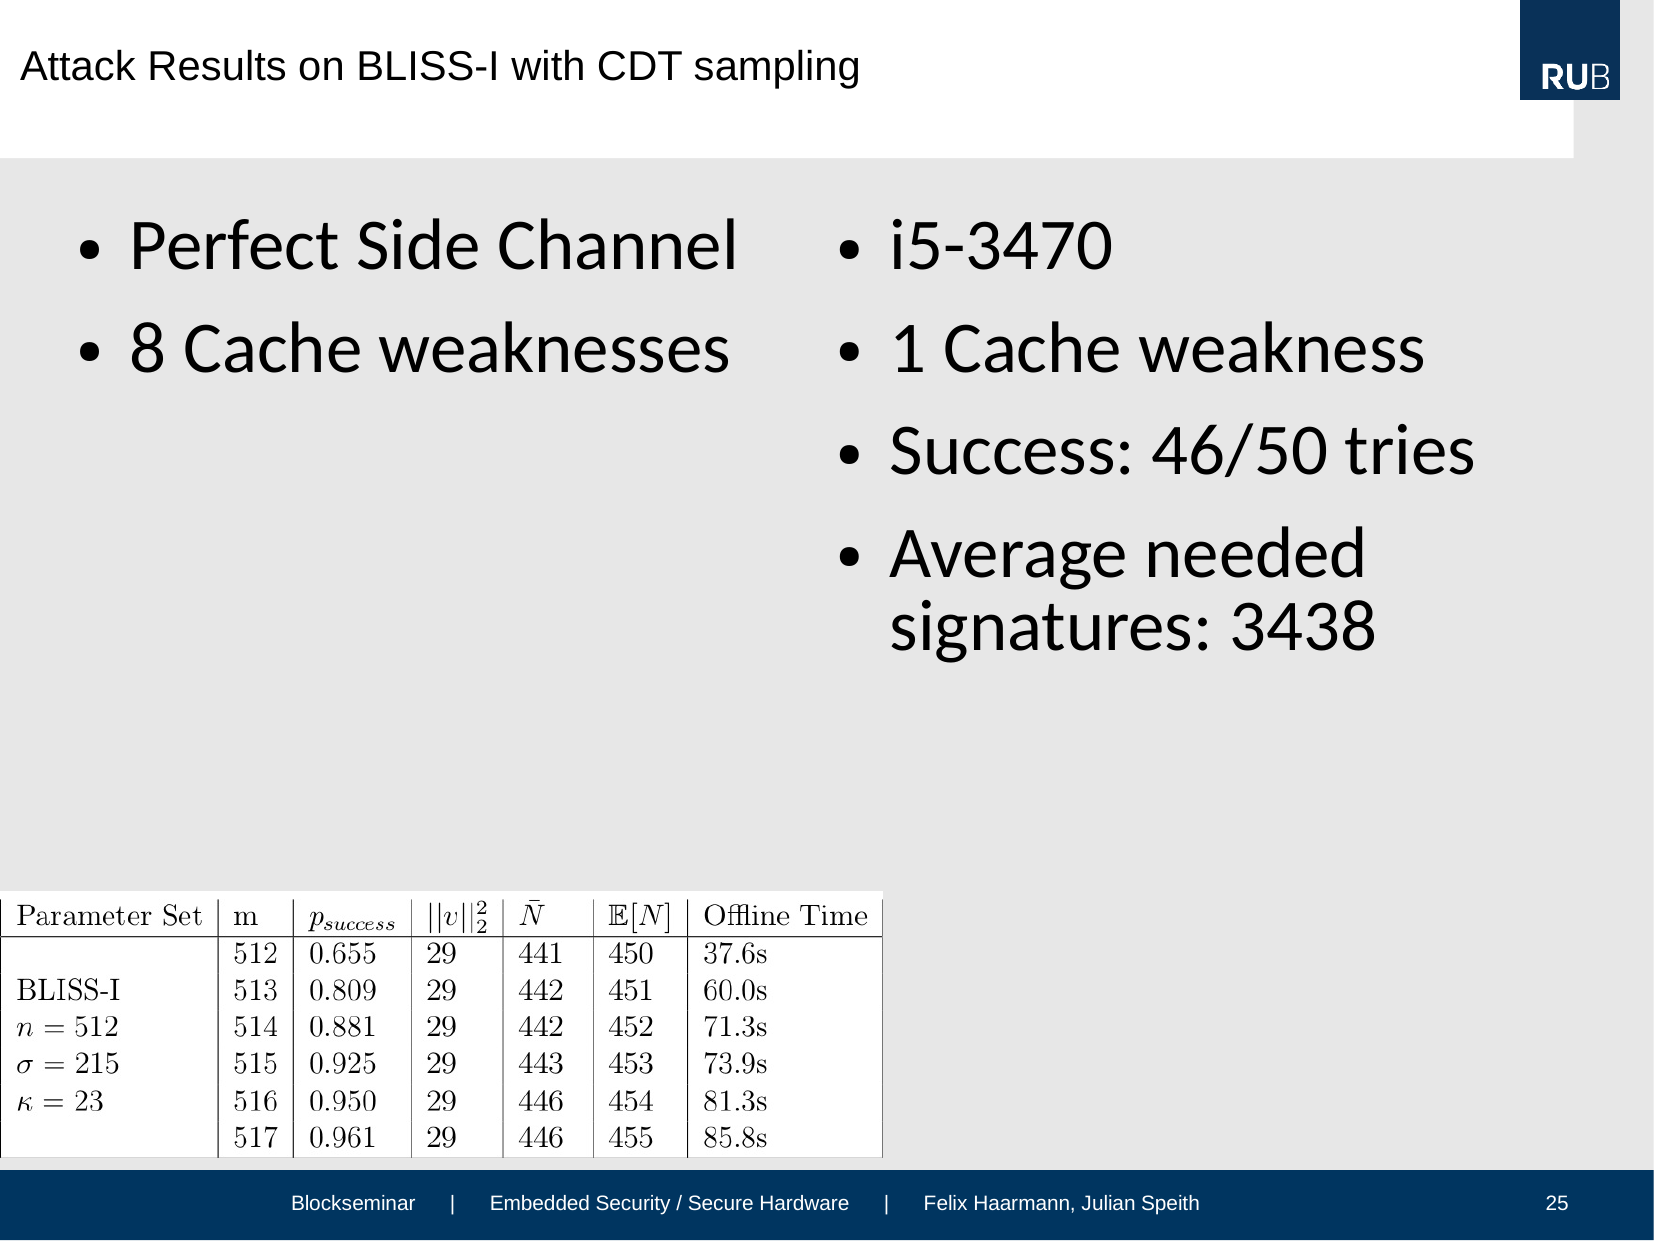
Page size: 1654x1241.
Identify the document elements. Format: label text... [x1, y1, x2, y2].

list i5-3470 1 Cache weakness Success: 46/50 tries Average needed signatures: 3438 [818, 214, 1543, 1114]
title Attack Results on BLISS-I with CDT sampling [20, 0, 1507, 149]
picture [1520, 0, 1620, 100]
picture [0, 891, 883, 1158]
list Perfect Side Channel 8 Cache weaknesses [58, 214, 783, 891]
